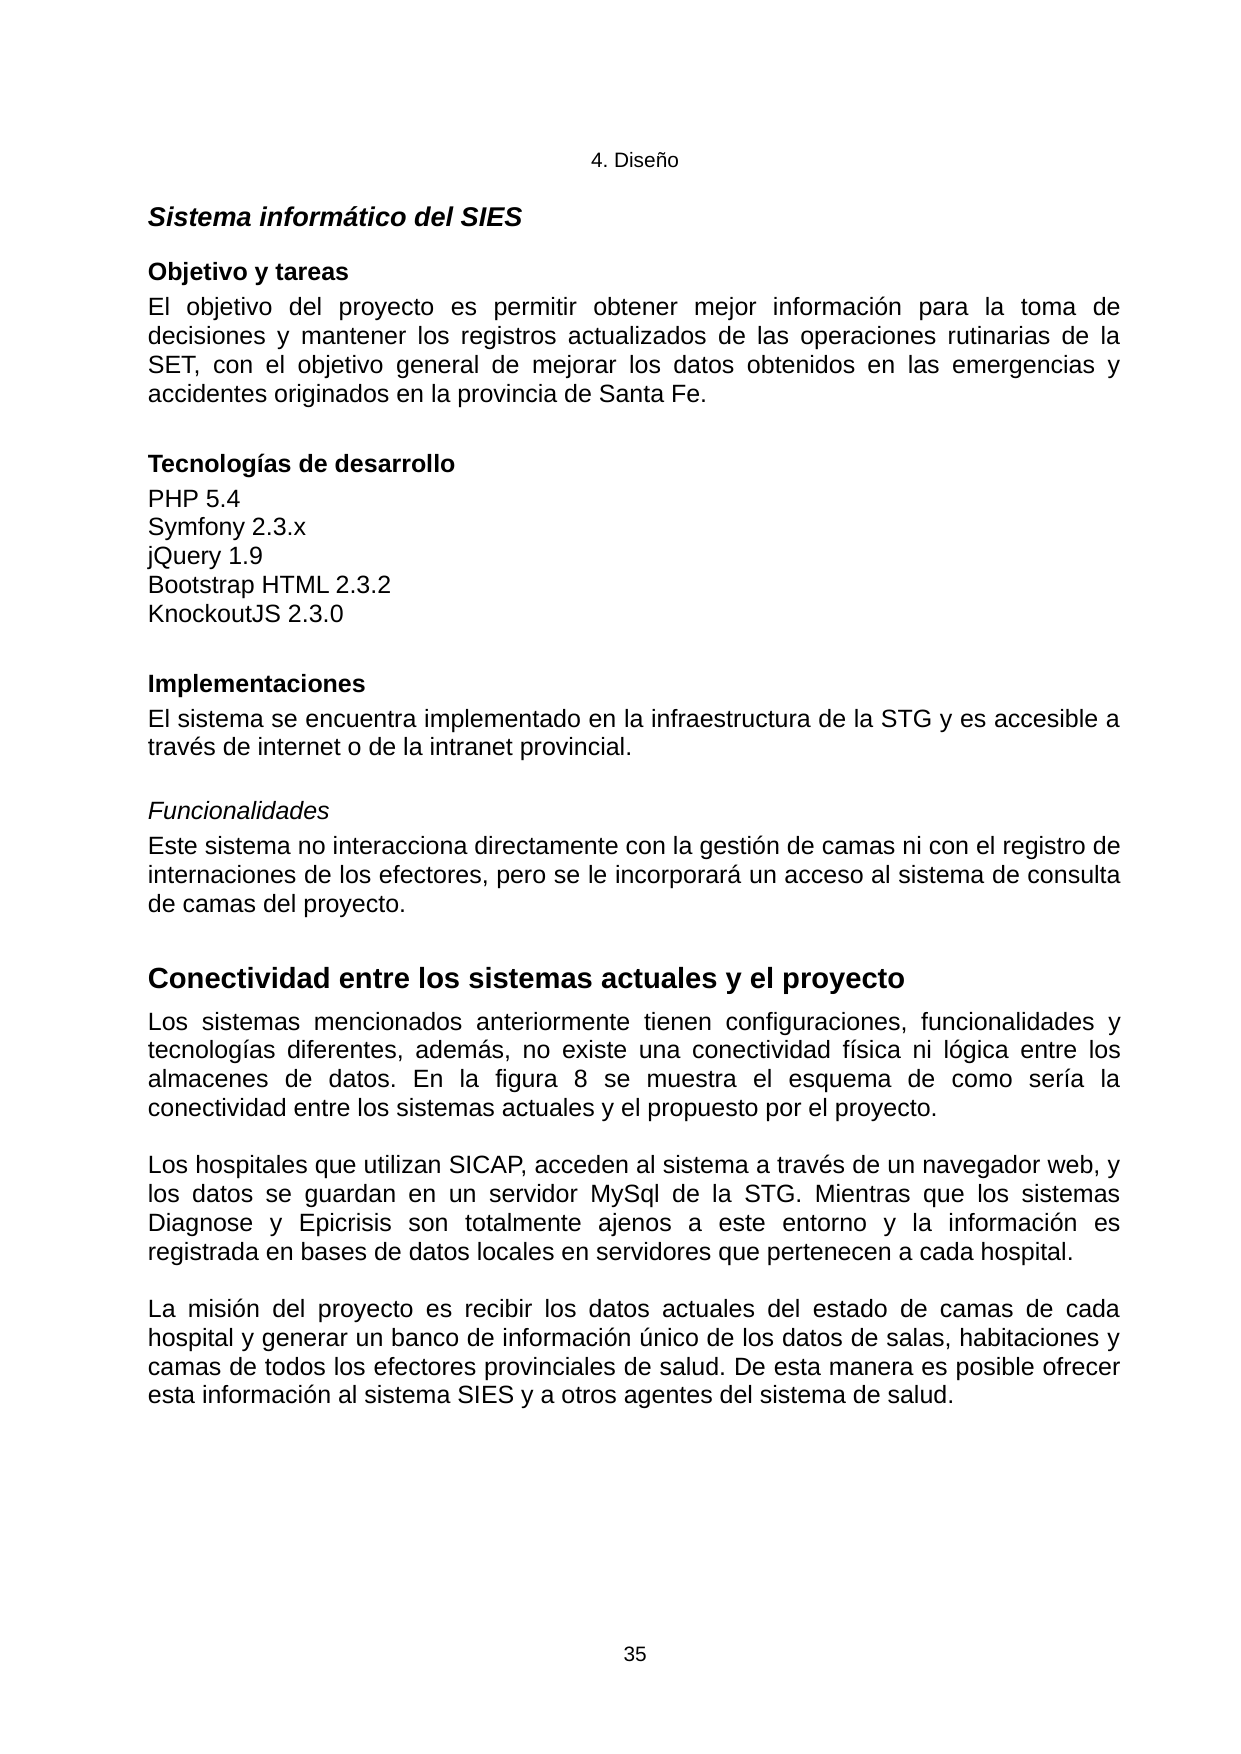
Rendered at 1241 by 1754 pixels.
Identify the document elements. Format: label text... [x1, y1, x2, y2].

text jQuery 1.9 [148, 541, 1122, 570]
subtitle Conectividad entre los sistemas actuales y el proyecto [148, 961, 1122, 994]
text Los sistemas mencionados anteriormente tienen configuraciones, funcionalidades y tecnologías diferentes, además, no existe una conectividad física ni lógica entre los almacenes de datos. En la figura 8 se muestra el esquema de como sería la conectividad entre los sistemas actuales y el propuesto por el proyecto. [148, 1007, 1122, 1122]
subtitle Funcionalidades [148, 796, 1122, 825]
text Bootstrap HTML 2.3.2 [148, 570, 1122, 598]
text El sistema se encuentra implementado en la infraestructura de la STG y es accesible a través de internet o de la intranet provincial. [148, 703, 1122, 761]
subtitle Implementaciones [148, 668, 1122, 697]
text Los hospitales que utilizan SICAP, acceden al sistema a través de un navegador web, y los datos se guardan en un servidor MySql de la STG. Mientras que los sistemas Diagnose y Epicrisis son totalmente ajenos a este entorno y la información es registrada en bases de datos locales en servidores que pertenecen a cada hospital. [148, 1150, 1122, 1265]
text Symfony 2.3.x [148, 512, 1122, 541]
subtitle Sistema informático del SIES [148, 201, 1122, 232]
text El objetivo del proyecto es permitir obtener mejor información para la toma de decisiones y mantener los registros actualizados de las operaciones rutinarias de la SET, con el objetivo general de mejorar los datos obtenidos en las emergencias y accidentes originados en la provincia de Santa Fe. [148, 292, 1122, 407]
subtitle Objetivo y tareas [148, 257, 1122, 286]
text KnockoutJS 2.3.0 [148, 598, 1122, 627]
text PHP 5.4 [148, 483, 1122, 512]
text Este sistema no interacciona directamente con la gestión de camas ni con el registro de internaciones de los efectores, pero se le incorporará un acceso al sistema de consulta de camas del proyecto. [148, 831, 1122, 917]
subtitle Tecnologías de desarrollo [148, 448, 1122, 477]
text La misión del proyecto es recibir los datos actuales del estado de camas de cada hospital y generar un banco de información único de los datos de salas, habitaciones y camas de todos los efectores provinciales de salud. De esta manera es posible ofrecer esta información al sistema SIES y a otros agentes del sistema de salud. [148, 1294, 1122, 1409]
